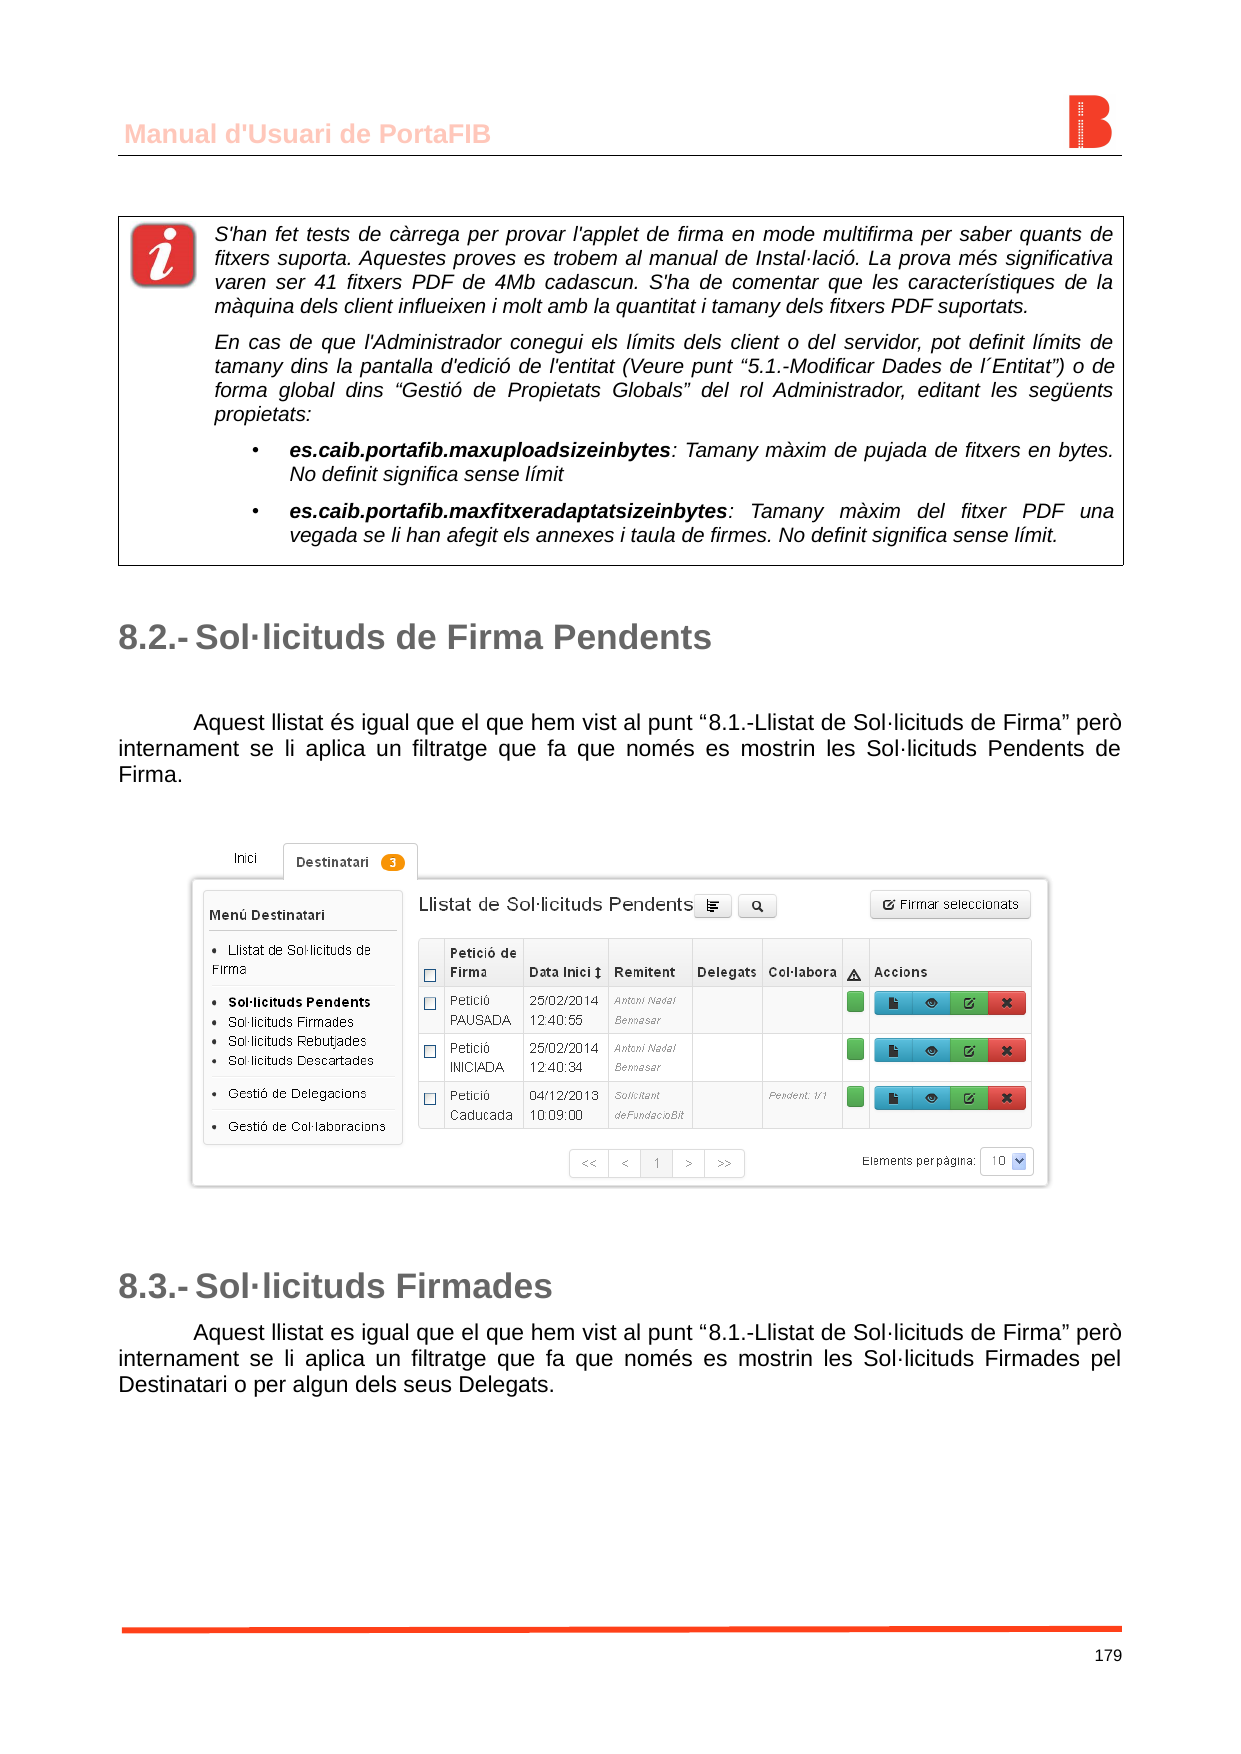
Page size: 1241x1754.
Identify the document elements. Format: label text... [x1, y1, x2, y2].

text Aquest llistat és igual que el que hem vist al punt “8.1Llistat de Sol·licituds de Firma” però internament se li aplica un filtratge que fa que només es mostrin les Sol·licituds Pendents de Firma. [118, 708, 1122, 788]
subtitle Sol·licituds Firmades [118, 1265, 1122, 1306]
table_header [119, 217, 209, 565]
picture [186, 838, 1054, 1189]
subtitle Sol·licituds de Firma Pendents [118, 616, 1122, 657]
text Aquest llistat es igual que el que hem vist al punt “8.1Llistat de Sol·licituds de Firma” però internament se li aplica un filtratge que fa que només es mostrin les Sol·licituds Firmades pel Destinatari o per algun dels seus Delegats. [118, 1318, 1122, 1398]
picture [129, 221, 198, 289]
picture [1063, 94, 1117, 150]
table_header S'han fet tests de càrrega per provar l'applet de firma en mode multifirma per saber quants de fitxers suporta. Aquestes proves es trobem al manual de Instal·lació. La prova més significativa varen ser 41 fitxers PDF de 4Mb cadascun. S'ha de comentar que les característiques de la màquina dels client influeixen i molt amb la quantitat i tamany dels fitxers PDF suportats. En cas de que l'Administrador conegui els límits dels client o del servidor, pot definit límits de tamany dins la pantalla d'edició de l'entitat (Veure punt “5.1Modificar Dades de l´Entitat”) o de forma global dins “Gestió de Propietats Globals” del rol Administrador, editant les següents propietats: es.caib.portafib.maxuploadsizeinbytes: Tamany màxim de pujada de fitxers en bytes. No definit significa sense límit es.caib.portafib.maxfitxeradaptatsizeinbytes: Tamany màxim del fitxer PDF una vegada se li han afegit els annexes i taula de firmes. No definit significa sense límit. [209, 217, 1123, 565]
